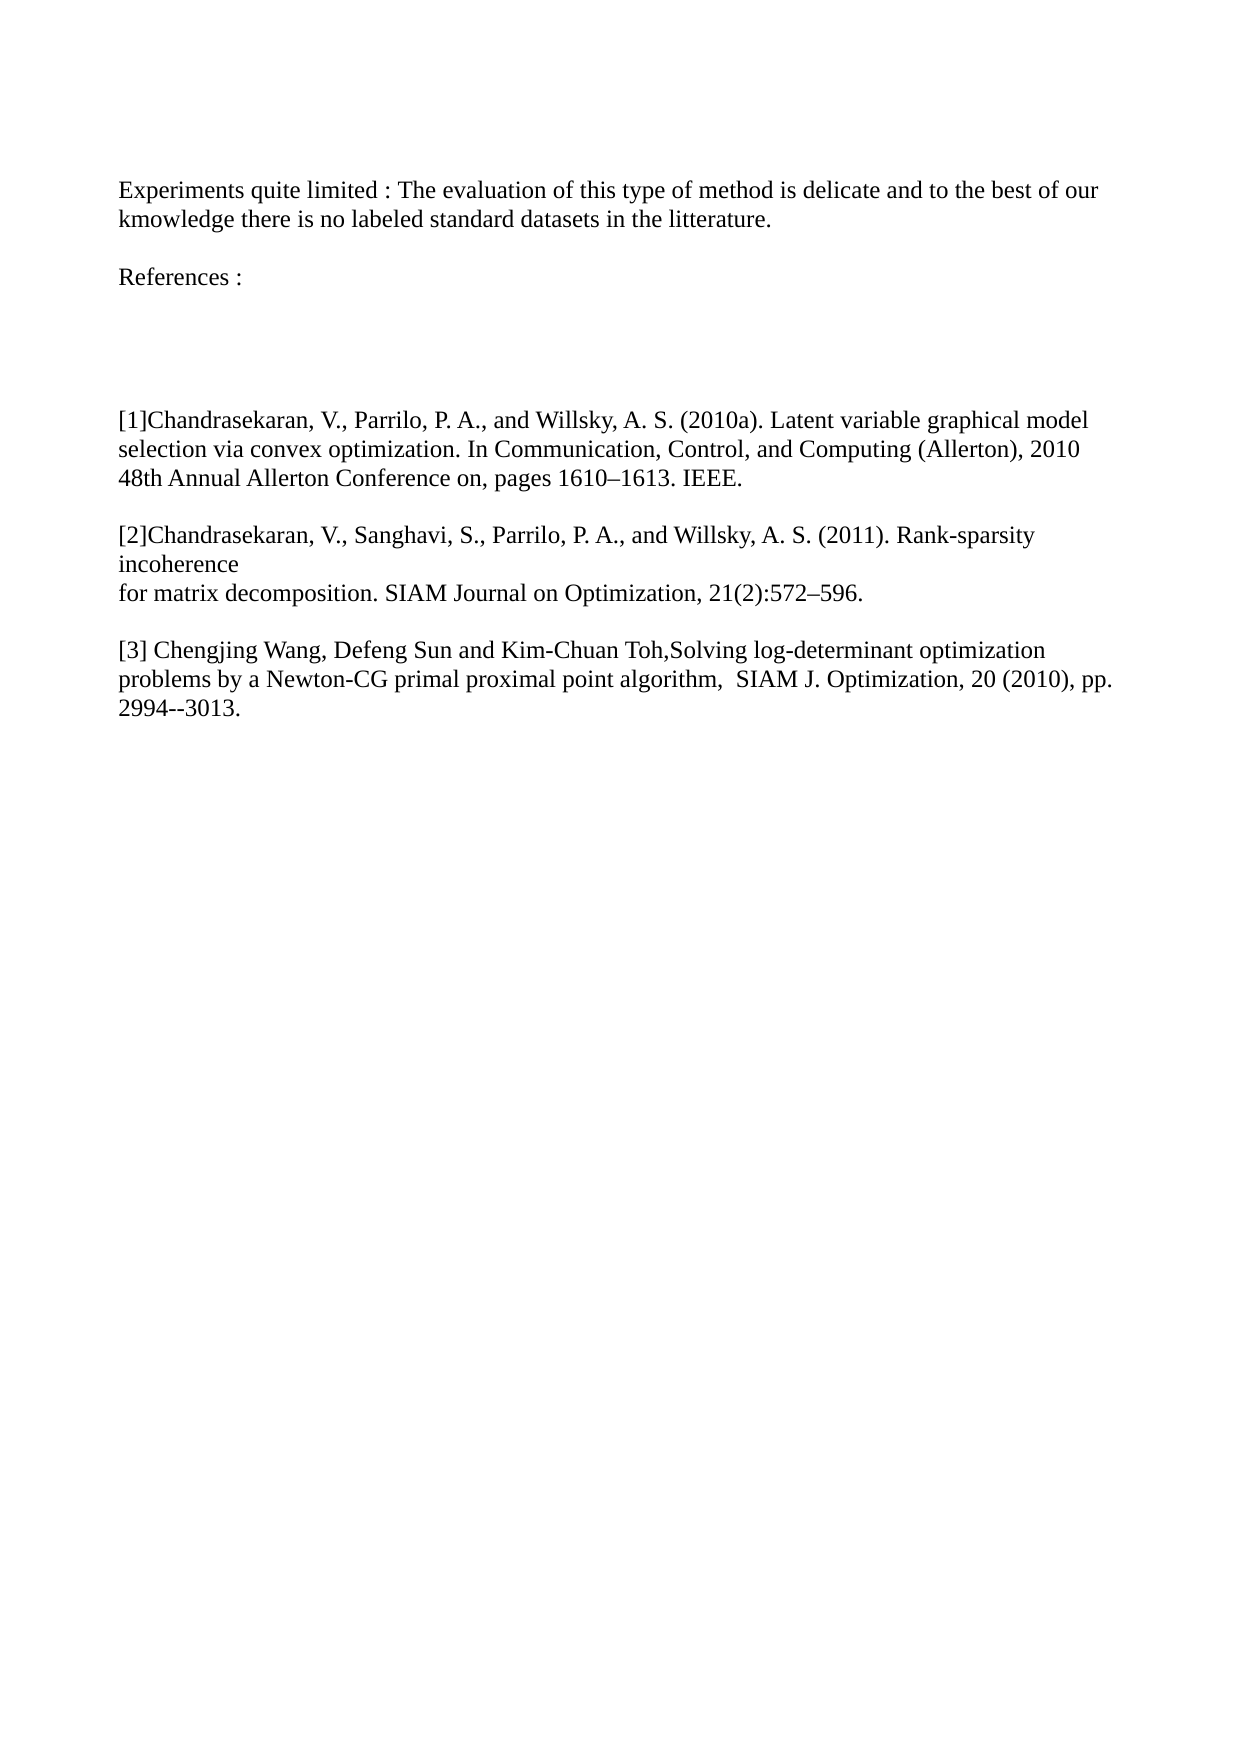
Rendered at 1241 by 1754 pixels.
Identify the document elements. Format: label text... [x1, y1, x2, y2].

text Experiments quite limited : The evaluation of this type of method is delicate and to the best of our kmowledge there is no labeled standard datasets in the litterature. [118, 176, 1122, 233]
text [2]Chandrasekaran, V., Sanghavi, S., Parrilo, P. A., and Willsky, A. S. (2011). Rank-sparsity incoherence [118, 521, 1122, 578]
text 48th Annual Allerton Conference on, pages 1610–1613. IEEE. [118, 463, 1122, 492]
text References : [118, 262, 1122, 291]
text for matrix decomposition. SIAM Journal on Optimization, 21(2):572–596. [118, 578, 1122, 607]
text [1]Chandrasekaran, V., Parrilo, P. A., and Willsky, A. S. (2010a). Latent variable graphical model [118, 406, 1122, 434]
text selection via convex optimization. In Communication, Control, and Computing (Allerton), 2010 [118, 434, 1122, 463]
text [3] Chengjing Wang, Defeng Sun and Kim-Chuan Toh,Solving log-determinant optimization problems by a Newton-CG primal proximal point algorithm, SIAM J. Optimization, 20 (2010), pp. 2994--3013. [118, 636, 1122, 722]
